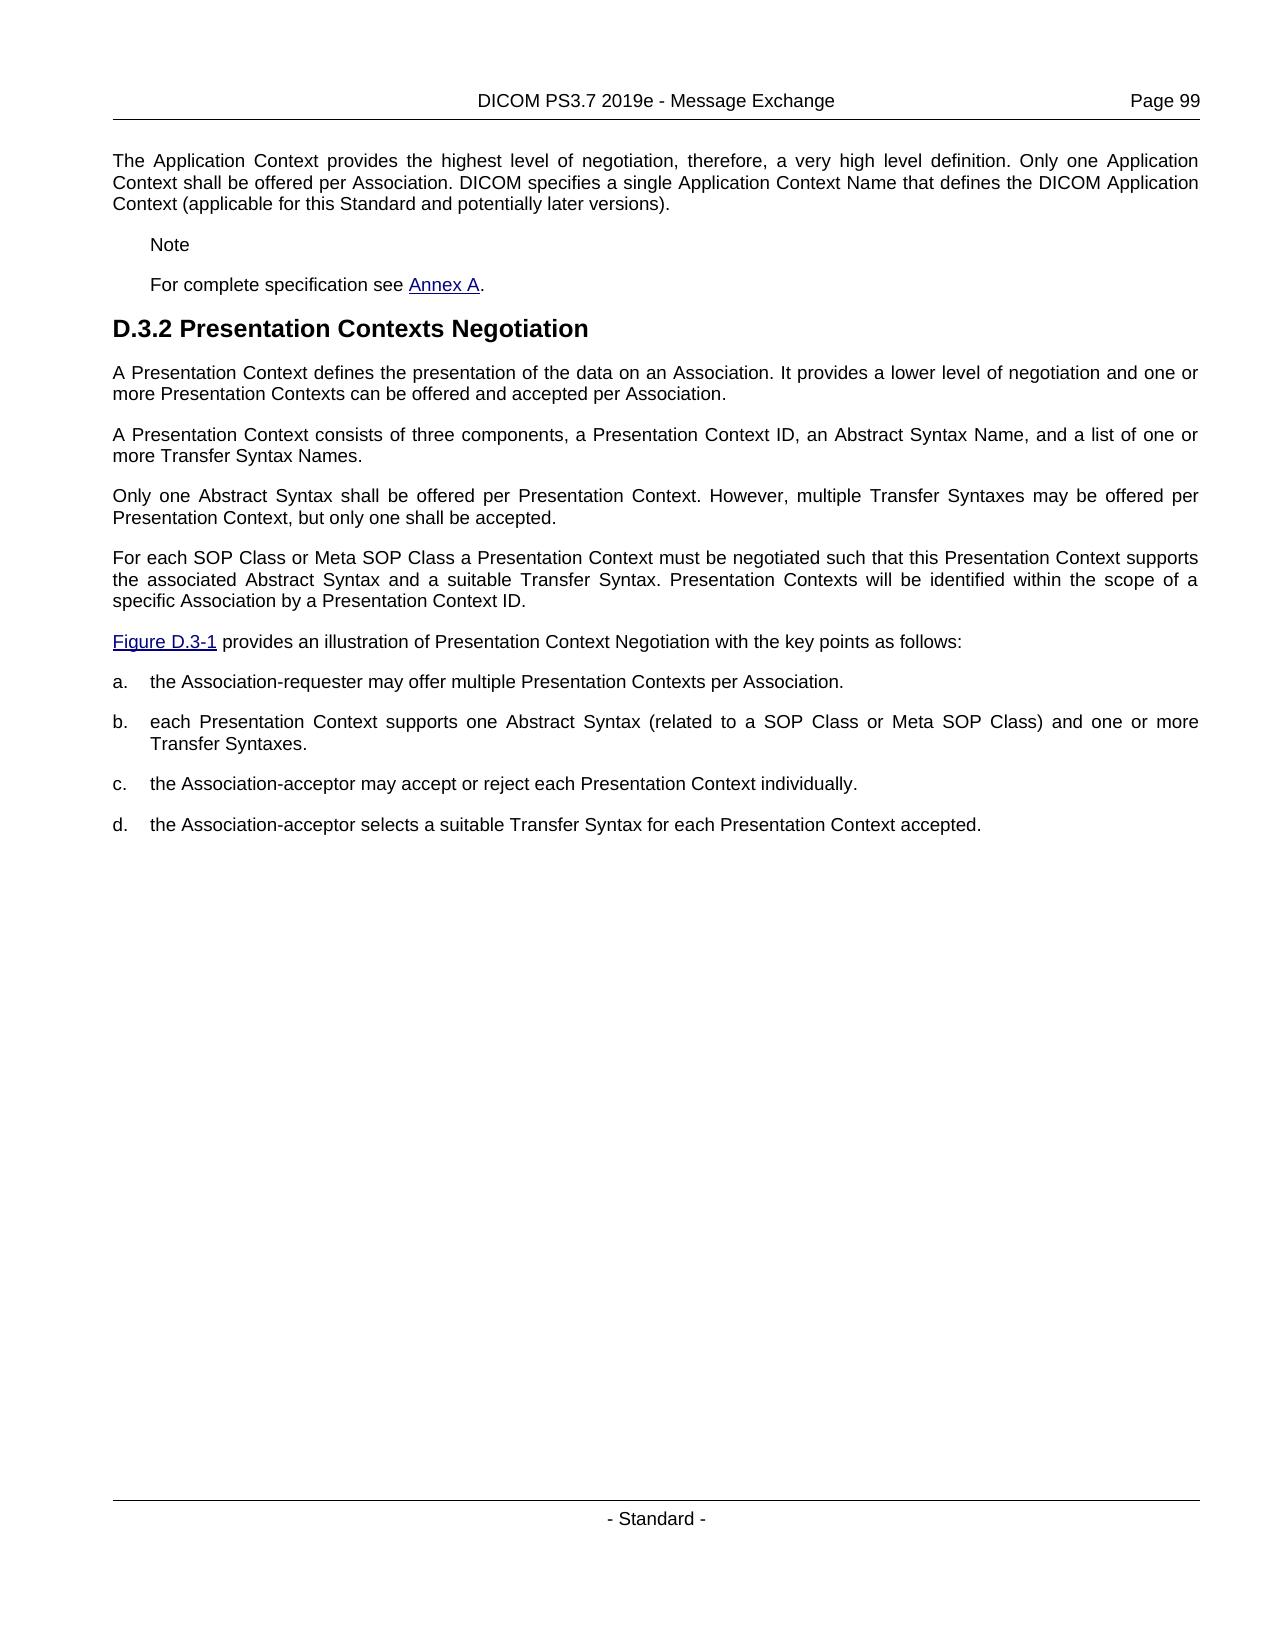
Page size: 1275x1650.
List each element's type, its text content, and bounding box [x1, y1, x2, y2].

text A Presentation Context consists of three components, a Presentation Context ID, an Abstract Syntax Name, and a list of one or more Transfer Syntax Names. [112, 423, 1200, 467]
text For each SOP Class or Meta SOP Class a Presentation Context must be negotiated such that this Presentation Context supports the associated Abstract Syntax and a suitable Transfer Syntax. Presentation Contexts will be identified within the scope of a specific Association by a Presentation Context ID. [112, 547, 1200, 612]
text The Application Context provides the highest level of negotiation, therefore, a very high level definition. Only one Application Context shall be offered per Association. DICOM specifies a single Application Context Name that defines the DICOM Application Context (applicable for this Standard and potentially later versions). [112, 150, 1200, 215]
text Figure D.3-1 provides an illustration of Presentation Context Negotiation with the key points as follows: [112, 631, 1200, 652]
text A Presentation Context defines the presentation of the data on an Association. It provides a lower level of negotiation and one or more Presentation Contexts can be offered and accepted per Association. [112, 362, 1200, 405]
text d. the Association-acceptor selects a suitable Transfer Syntax for each Presentation Context accepted. [112, 813, 1200, 835]
text For complete specification see Annex A. [150, 274, 1162, 295]
text D.3.2 Presentation Contexts Negotiation [112, 314, 1200, 343]
text c. the Association-acceptor may accept or reject each Presentation Context individually. [112, 773, 1200, 795]
text b. each Presentation Context supports one Abstract Syntax (related to a SOP Class or Meta SOP Class) and one or more Transfer Syntaxes. [112, 711, 1200, 754]
text Only one Abstract Syntax shall be offered per Presentation Context. However, multiple Transfer Syntaxes may be offered per Presentation Context, but only one shall be accepted. [112, 485, 1200, 528]
text Note [150, 233, 1162, 255]
text a. the Association-requester may offer multiple Presentation Contexts per Association. [112, 671, 1200, 692]
